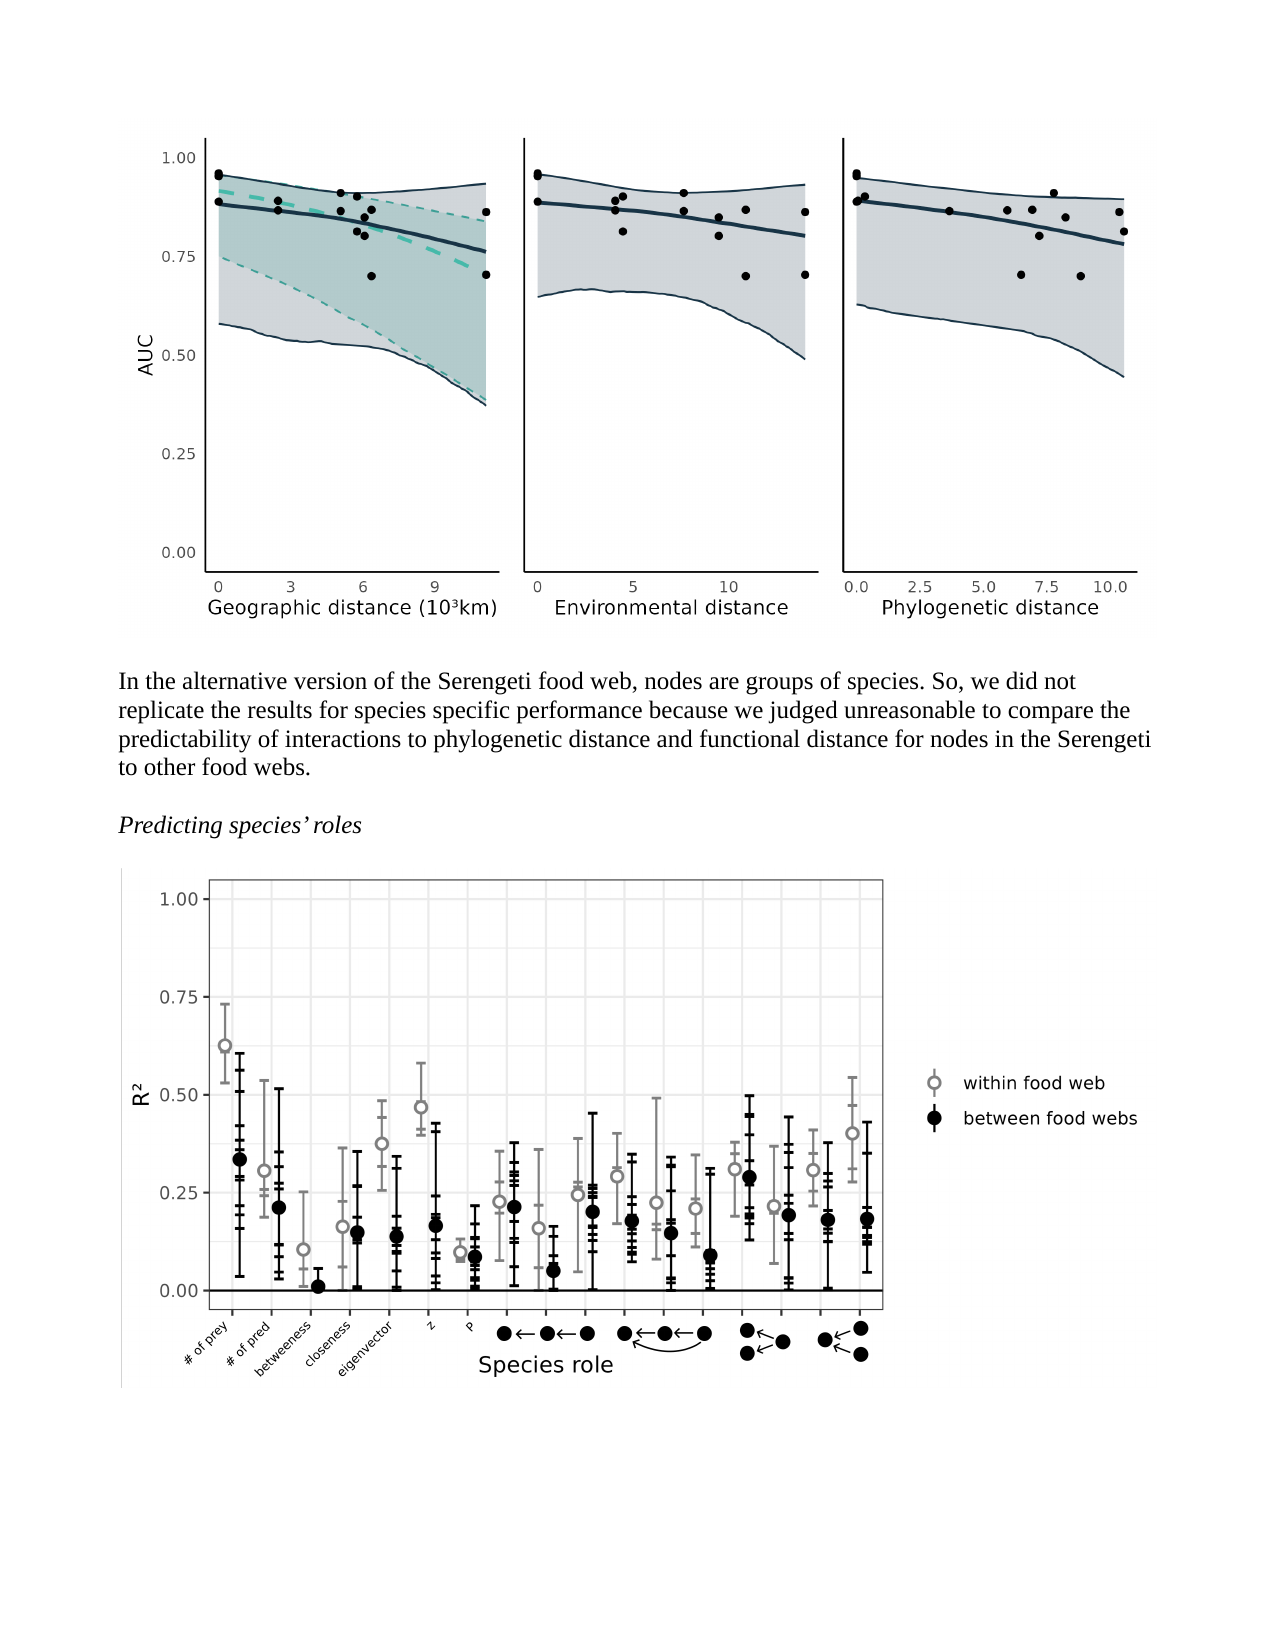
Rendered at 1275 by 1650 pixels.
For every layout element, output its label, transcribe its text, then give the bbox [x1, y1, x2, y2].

picture [118, 867, 1157, 1388]
text In the alternative version of the Serengeti food web, nodes are groups of species. So, we did not replicate the results for species specific performance because we judged unreasonable to compare the predictability of interactions to phylogenetic distance and functional distance for nodes in the Serengeti to other food webs. [118, 666, 1157, 781]
picture [118, 118, 1157, 638]
text Predicting species’ roles [118, 810, 1157, 839]
